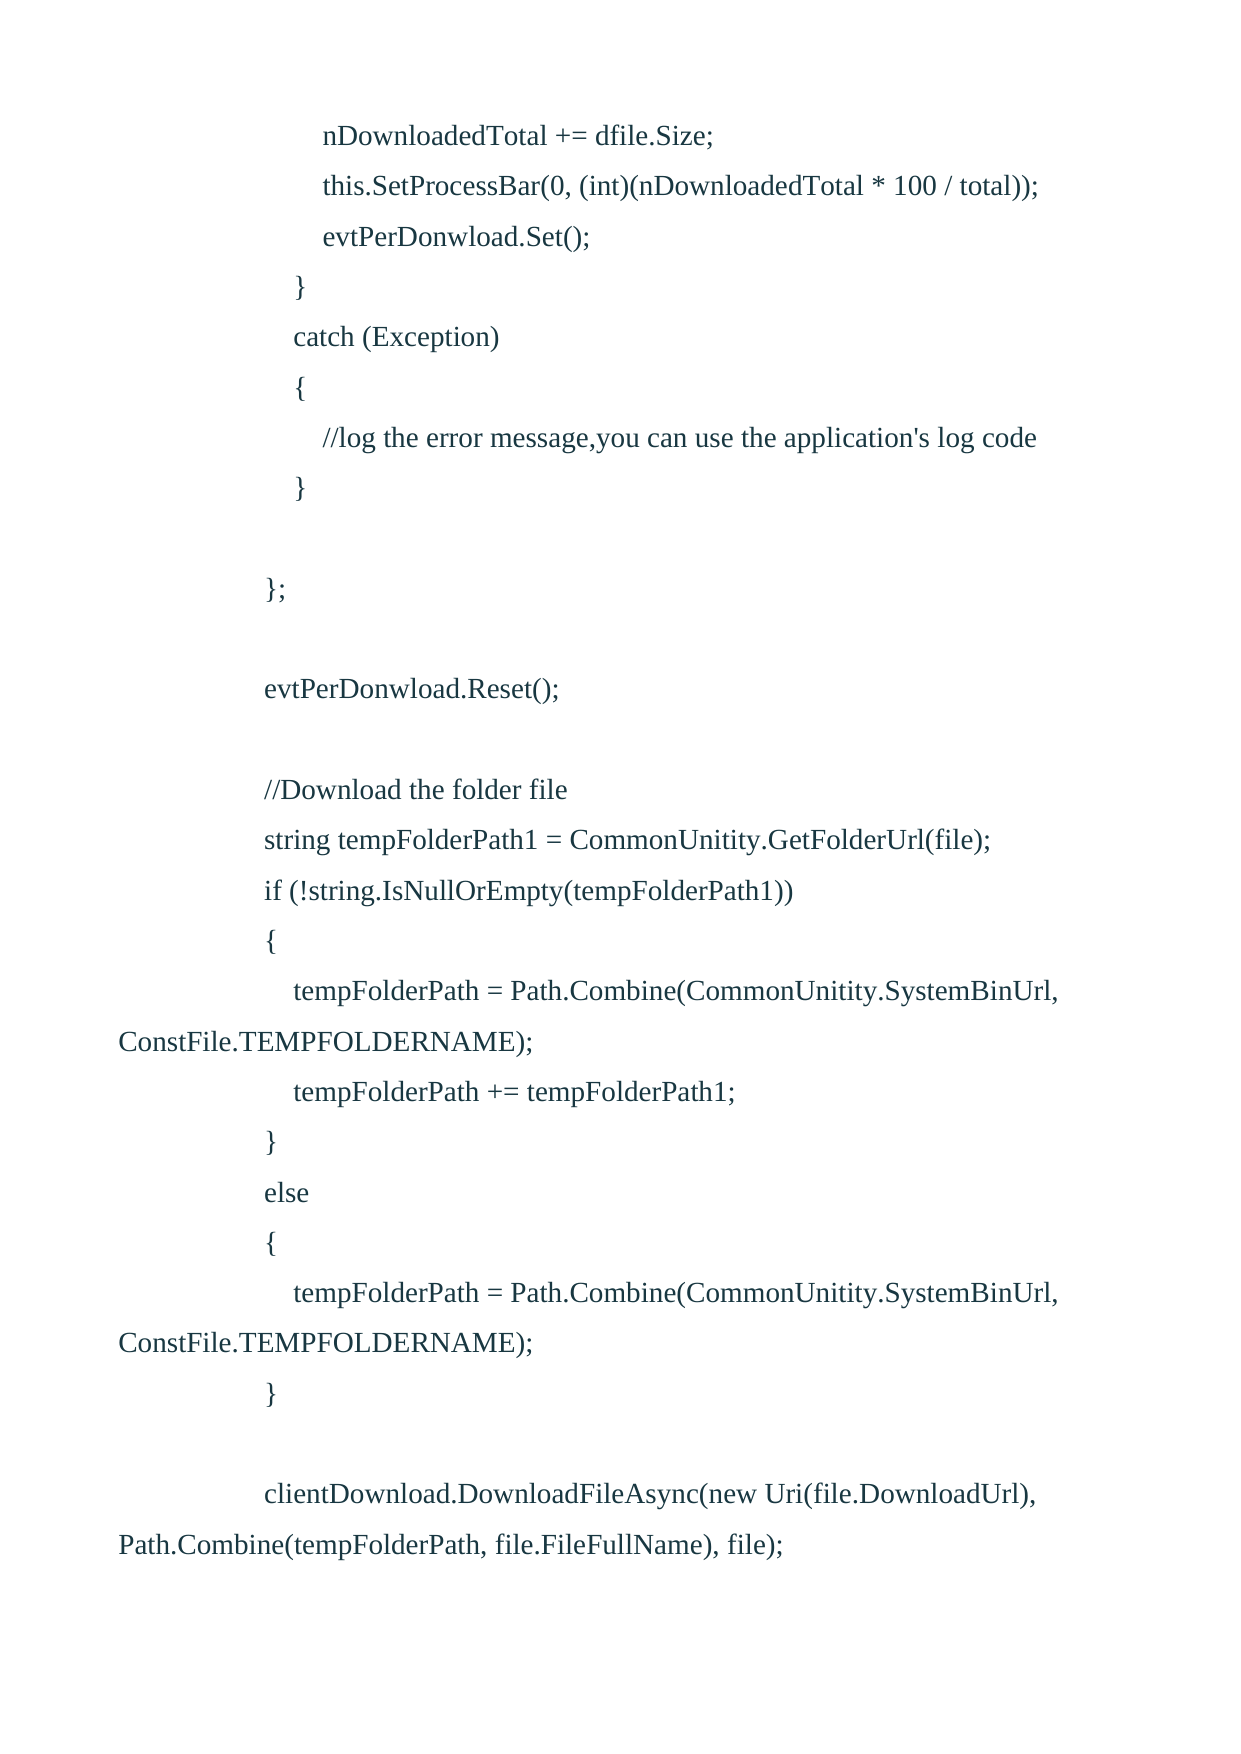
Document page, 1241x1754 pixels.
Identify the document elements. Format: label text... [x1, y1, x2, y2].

text nDownloadedTotal += dfile.Size; this.SetProcessBar(0, (int)(nDownloadedTotal * 100 / total)); evtPerDonwload.Set(); } catch (Exception) { //log the error message,you can use the application's log code } }; evtPerDonwload.Reset(); //Download the folder file string tempFolderPath1 = CommonUnitity.GetFolderUrl(file); if (!string.IsNullOrEmpty(tempFolderPath1)) { tempFolderPath = Path.Combine(CommonUnitity.SystemBinUrl, ConstFile.TEMPFOLDERNAME); tempFolderPath += tempFolderPath1; } else { tempFolderPath = Path.Combine(CommonUnitity.SystemBinUrl, ConstFile.TEMPFOLDERNAME); } clientDownload.DownloadFileAsync(new Uri(file.DownloadUrl), Path.Combine(tempFolderPath, file.FileFullName), file); [118, 118, 1122, 1611]
